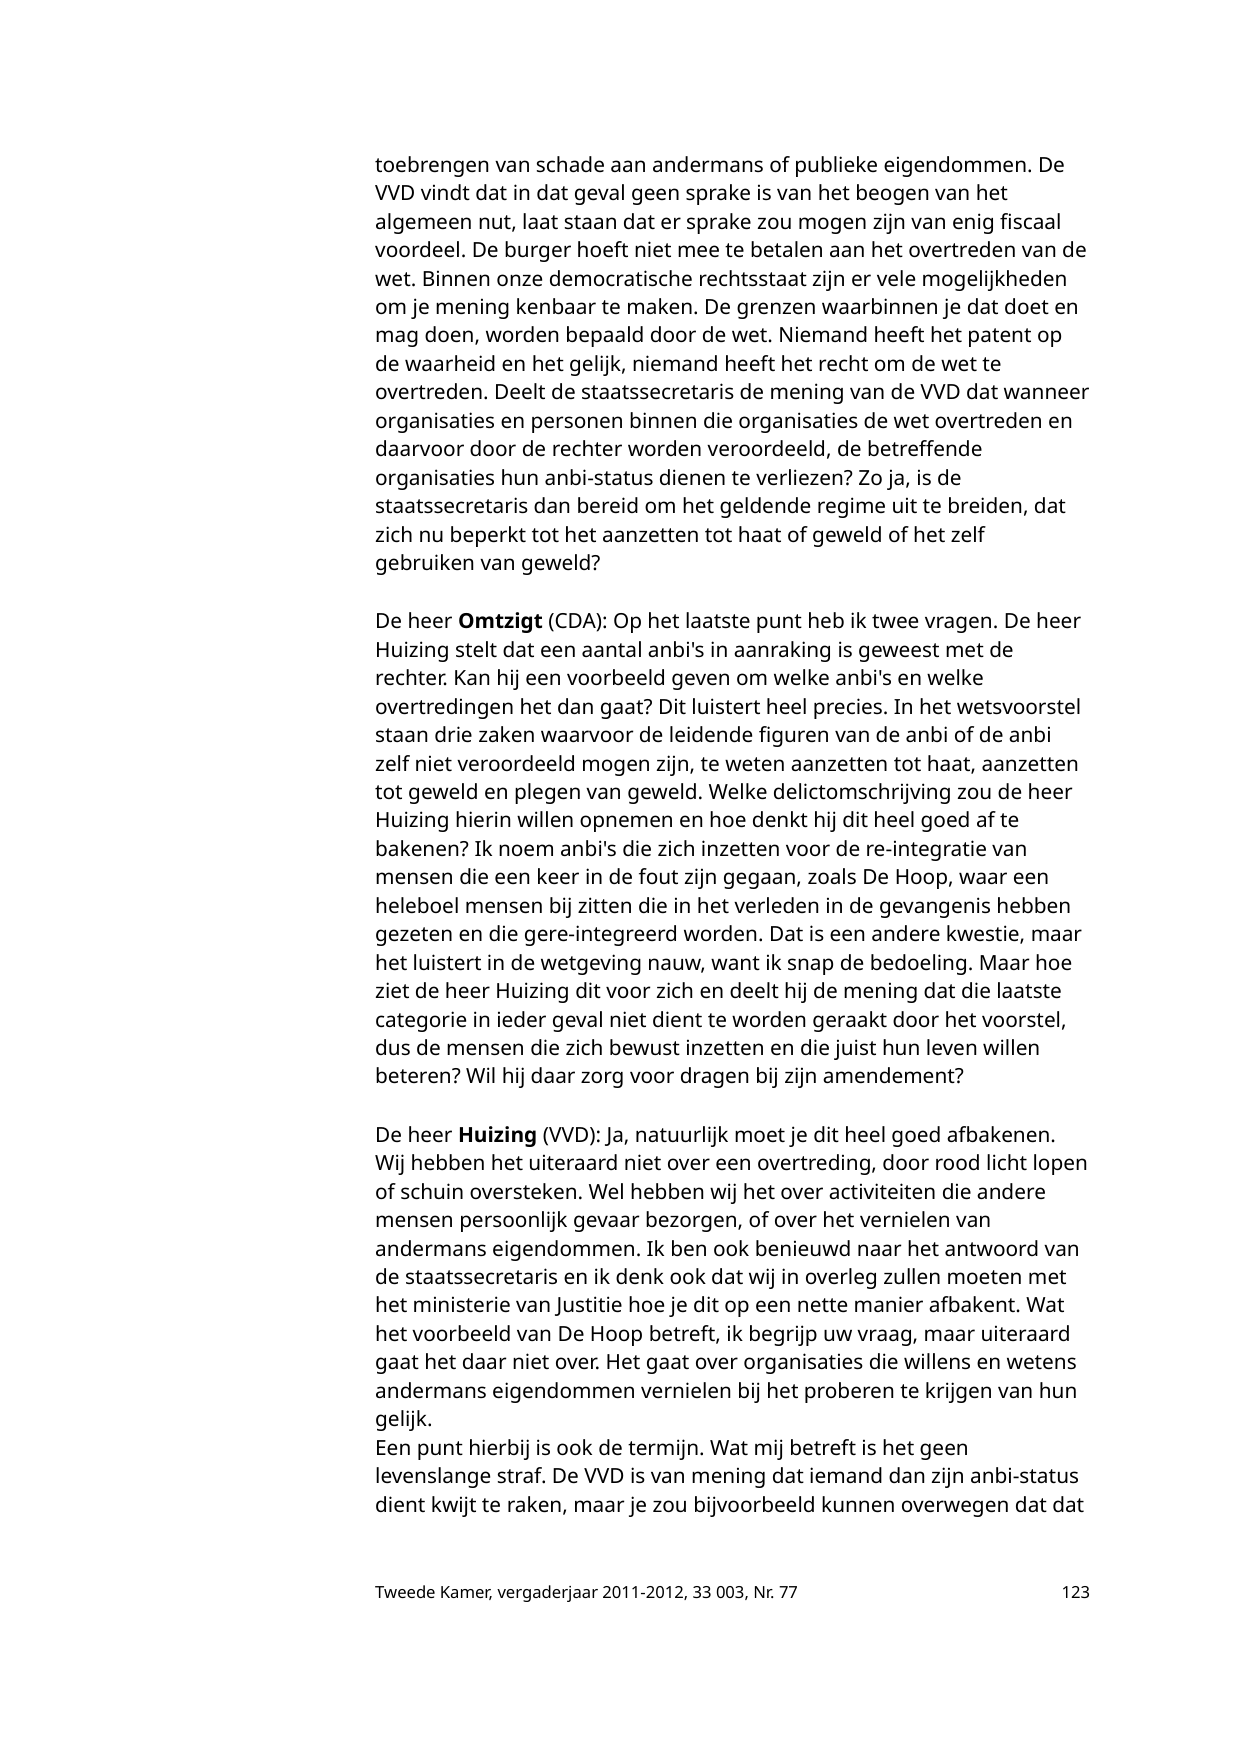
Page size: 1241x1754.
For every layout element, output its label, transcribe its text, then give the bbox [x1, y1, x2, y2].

text toebrengen van schade aan andermans of publieke eigendommen. De VVD vindt dat in dat geval geen sprake is van het beogen van het algemeen nut, laat staan dat er sprake zou mogen zijn van enig fiscaal voordeel. De burger hoeft niet mee te betalen aan het overtreden van de wet. Binnen onze democratische rechtsstaat zijn er vele mogelijkheden om je mening kenbaar te maken. De grenzen waarbinnen je dat doet en mag doen, worden bepaald door de wet. Niemand heeft het patent op de waarheid en het gelijk, niemand heeft het recht om de wet te overtreden. Deelt de staatssecretaris de mening van de VVD dat wanneer organisaties en personen binnen die organisaties de wet overtreden en daarvoor door de rechter worden veroordeeld, de betreffende organisaties hun anbi-status dienen te verliezen? Zo ja, is de staatssecretaris dan bereid om het geldende regime uit te breiden, dat zich nu beperkt tot het aanzetten tot haat of geweld of het zelf gebruiken van geweld? [375, 150, 1090, 577]
text De heer Omtzigt (CDA): Op het laatste punt heb ik twee vragen. De heer Huizing stelt dat een aantal anbi's in aanraking is geweest met de rechter. Kan hij een voorbeeld geven om welke anbi's en welke overtredingen het dan gaat? Dit luistert heel precies. In het wetsvoorstel staan drie zaken waarvoor de leidende figuren van de anbi of de anbi zelf niet veroordeeld mogen zijn, te weten aanzetten tot haat, aanzetten tot geweld en plegen van geweld. Welke delictomschrijving zou de heer Huizing hierin willen opnemen en hoe denkt hij dit heel goed af te bakenen? Ik noem anbi's die zich inzetten voor de re-integratie van mensen die een keer in de fout zijn gegaan, zoals De Hoop, waar een heleboel mensen bij zitten die in het verleden in de gevangenis hebben gezeten en die gere-integreerd worden. Dat is een andere kwestie, maar het luistert in de wetgeving nauw, want ik snap de bedoeling. Maar hoe ziet de heer Huizing dit voor zich en deelt hij de mening dat die laatste categorie in ieder geval niet dient te worden geraakt door het voorstel, dus de mensen die zich bewust inzetten en die juist hun leven willen beteren? Wil hij daar zorg voor dragen bij zijn amendement? [375, 607, 1090, 1090]
text De heer Huizing (VVD): Ja, natuurlijk moet je dit heel goed afbakenen. Wij hebben het uiteraard niet over een overtreding, door rood licht lopen of schuin oversteken. Wel hebben wij het over activiteiten die andere mensen persoonlijk gevaar bezorgen, of over het vernielen van andermans eigendommen. Ik ben ook benieuwd naar het antwoord van de staatssecretaris en ik denk ook dat wij in overleg zullen moeten met het ministerie van Justitie hoe je dit op een nette manier afbakent. Wat het voorbeeld van De Hoop betreft, ik begrijp uw vraag, maar uiteraard gaat het daar niet over. Het gaat over organisaties die willens en wetens andermans eigendommen vernielen bij het proberen te krijgen van hun gelijk. [375, 1120, 1090, 1433]
text Een punt hierbij is ook de termijn. Wat mij betreft is het geen levenslange straf. De VVD is van mening dat iemand dan zijn anbi-status dient kwijt te raken, maar je zou bijvoorbeeld kunnen overwegen dat dat [375, 1433, 1090, 1518]
